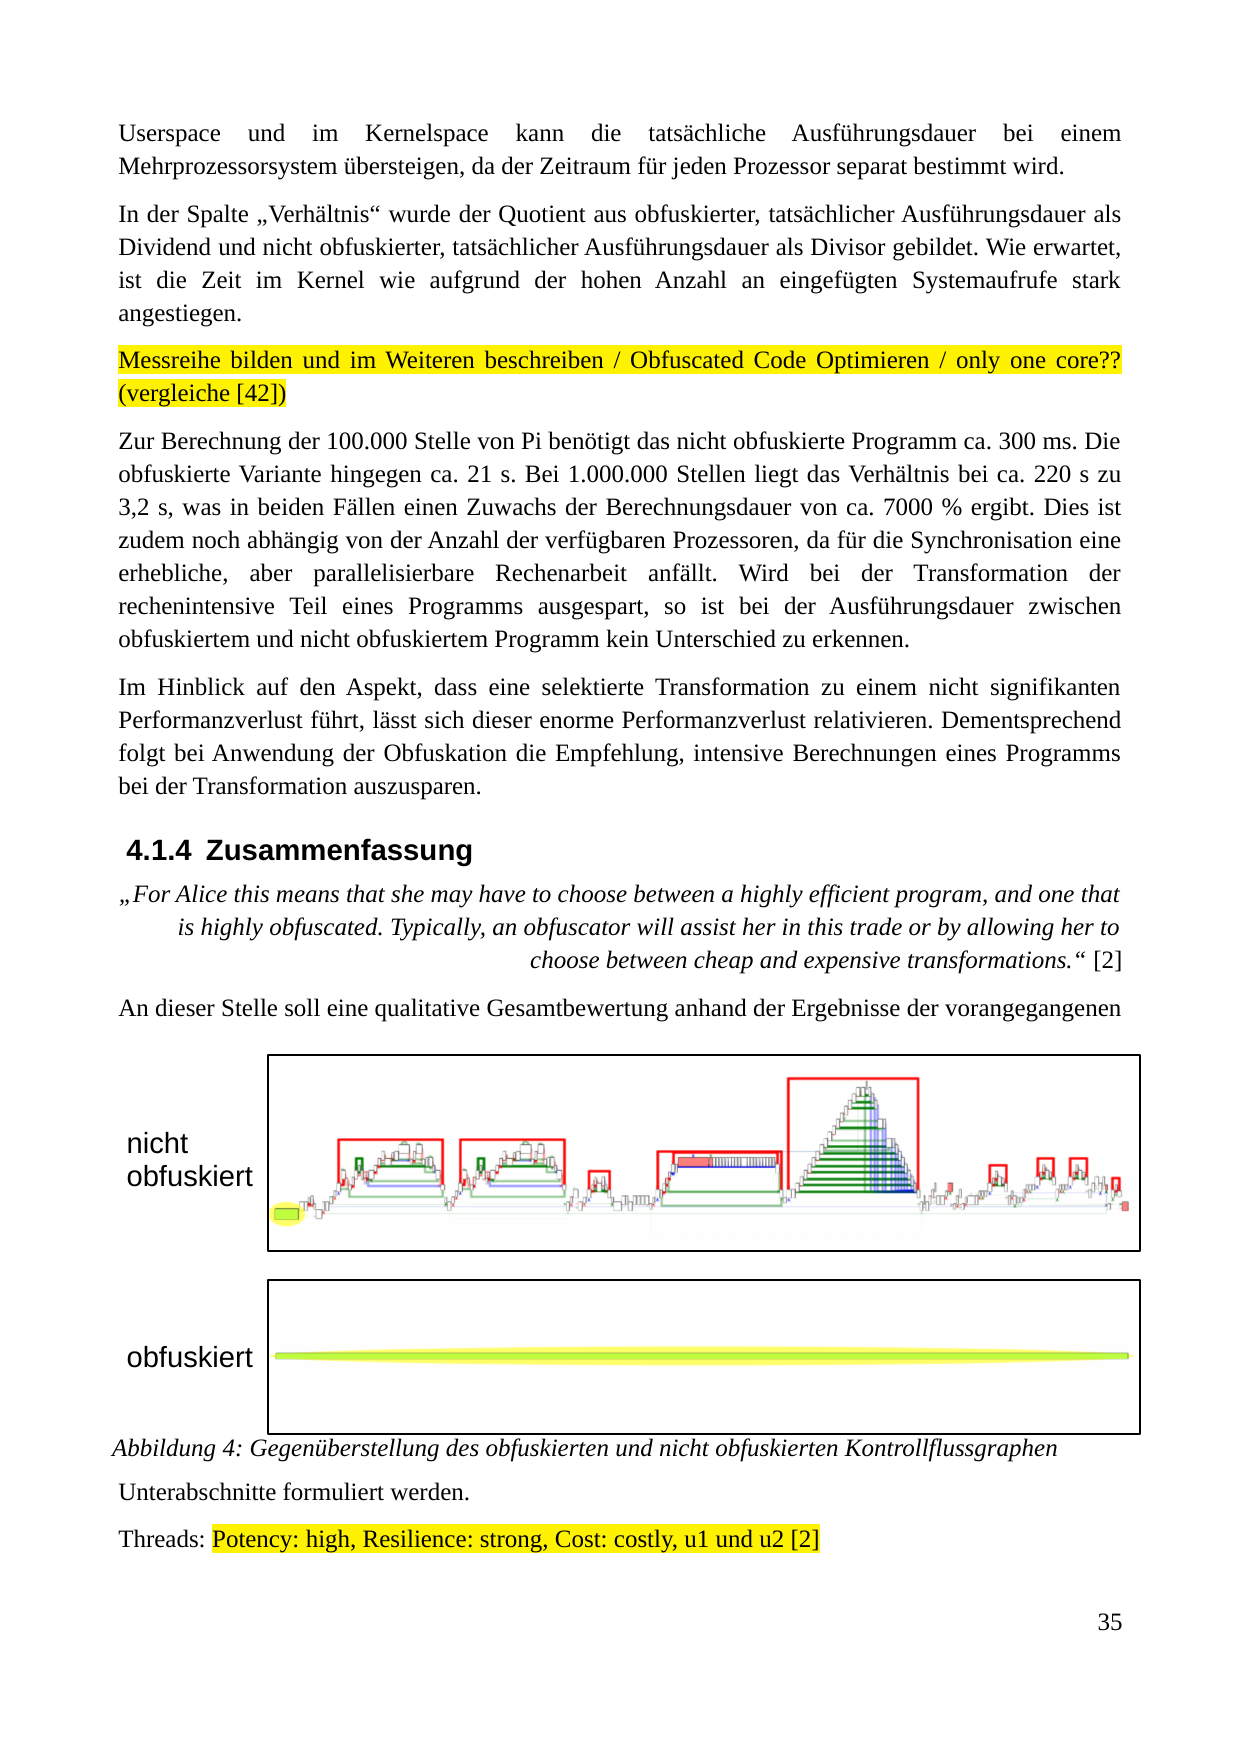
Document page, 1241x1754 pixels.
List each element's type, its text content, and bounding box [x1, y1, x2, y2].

picture [270, 1281, 1139, 1433]
text An dieser Stelle soll eine qualitative Gesamtbewertung anhand der Ergebnisse der vorangegangenen [118, 993, 1122, 1043]
text In der Spalte „Verhältnis“ wurde der Quotient aus obfuskierter, tatsächlicher Ausführungsdauer als Dividend und nicht obfuskierter, tatsächlicher Ausführungsdauer als Divisor gebildet. Wie erwartet, ist die Zeit im Kernel wie aufgrund der hohen Anzahl an eingefügten Systemaufrufe stark angestiegen. [118, 199, 1122, 327]
text Unterabschnitte formuliert werden. [118, 1462, 1122, 1505]
text Threads: Potency: high, Resilience: strong, Cost: costly, u1 und u2 [2] [118, 1524, 1122, 1553]
subtitle Zusammenfassung [118, 833, 1122, 867]
text Abbildung 4: Gegenüberstellung des obfuskierten und nicht obfuskierten Kontrollflussgraphen [112, 1056, 1149, 1462]
text Userspace und im Kernelspace kann die tatsächliche Ausführungsdauer bei einem Mehrprozessorsystem übersteigen, da der Zeitraum für jeden Prozessor separat bestimmt wird. [118, 118, 1122, 180]
text Messreihe bilden und im Weiteren beschreiben / Obfuscated Code Optimieren / only one core?? (vergleiche [42]) [118, 345, 1122, 407]
text Zur Berechnung der 100.000 Stelle von Pi benötigt das nicht obfuskierte Programm ca. 300 ms. Die obfuskierte Variante hingegen ca. 21 s. Bei 1.000.000 Stellen liegt das Verhältnis bei ca. 220 s zu 3,2 s, was in beiden Fällen einen Zuwachs der Berechnungsdauer von ca. 7000 % ergibt. Dies ist zudem noch abhängig von der Anzahl der verfügbaren Prozessoren, da für die Synchronisation eine erhebliche, aber parallelisierbare Rechenarbeit anfällt. Wird bei der Transformation der rechenintensive Teil eines Programms ausgespart, so ist bei der Ausführungsdauer zwischen obfuskiertem und nicht obfuskiertem Programm kein Unterschied zu erkennen. [118, 426, 1122, 653]
text Im Hinblick auf den Aspekt, dass eine selektierte Transformation zu einem nicht signifikanten Performanzverlust führt, lässt sich dieser enorme Performanzverlust relativieren. Dementsprechend folgt bei Anwendung der Obfuskation die Empfehlung, intensive Berechnungen eines Programms bei der Transformation auszusparen. [118, 672, 1122, 799]
text „For Alice this means that she may have to choose between a highly efficient program, and one that is highly obfuscated. Typically, an obfuscator will assist her in this trade or by allowing her to choose between cheap and expensive transformations.“ [2] [118, 879, 1122, 974]
picture [270, 1056, 1139, 1250]
